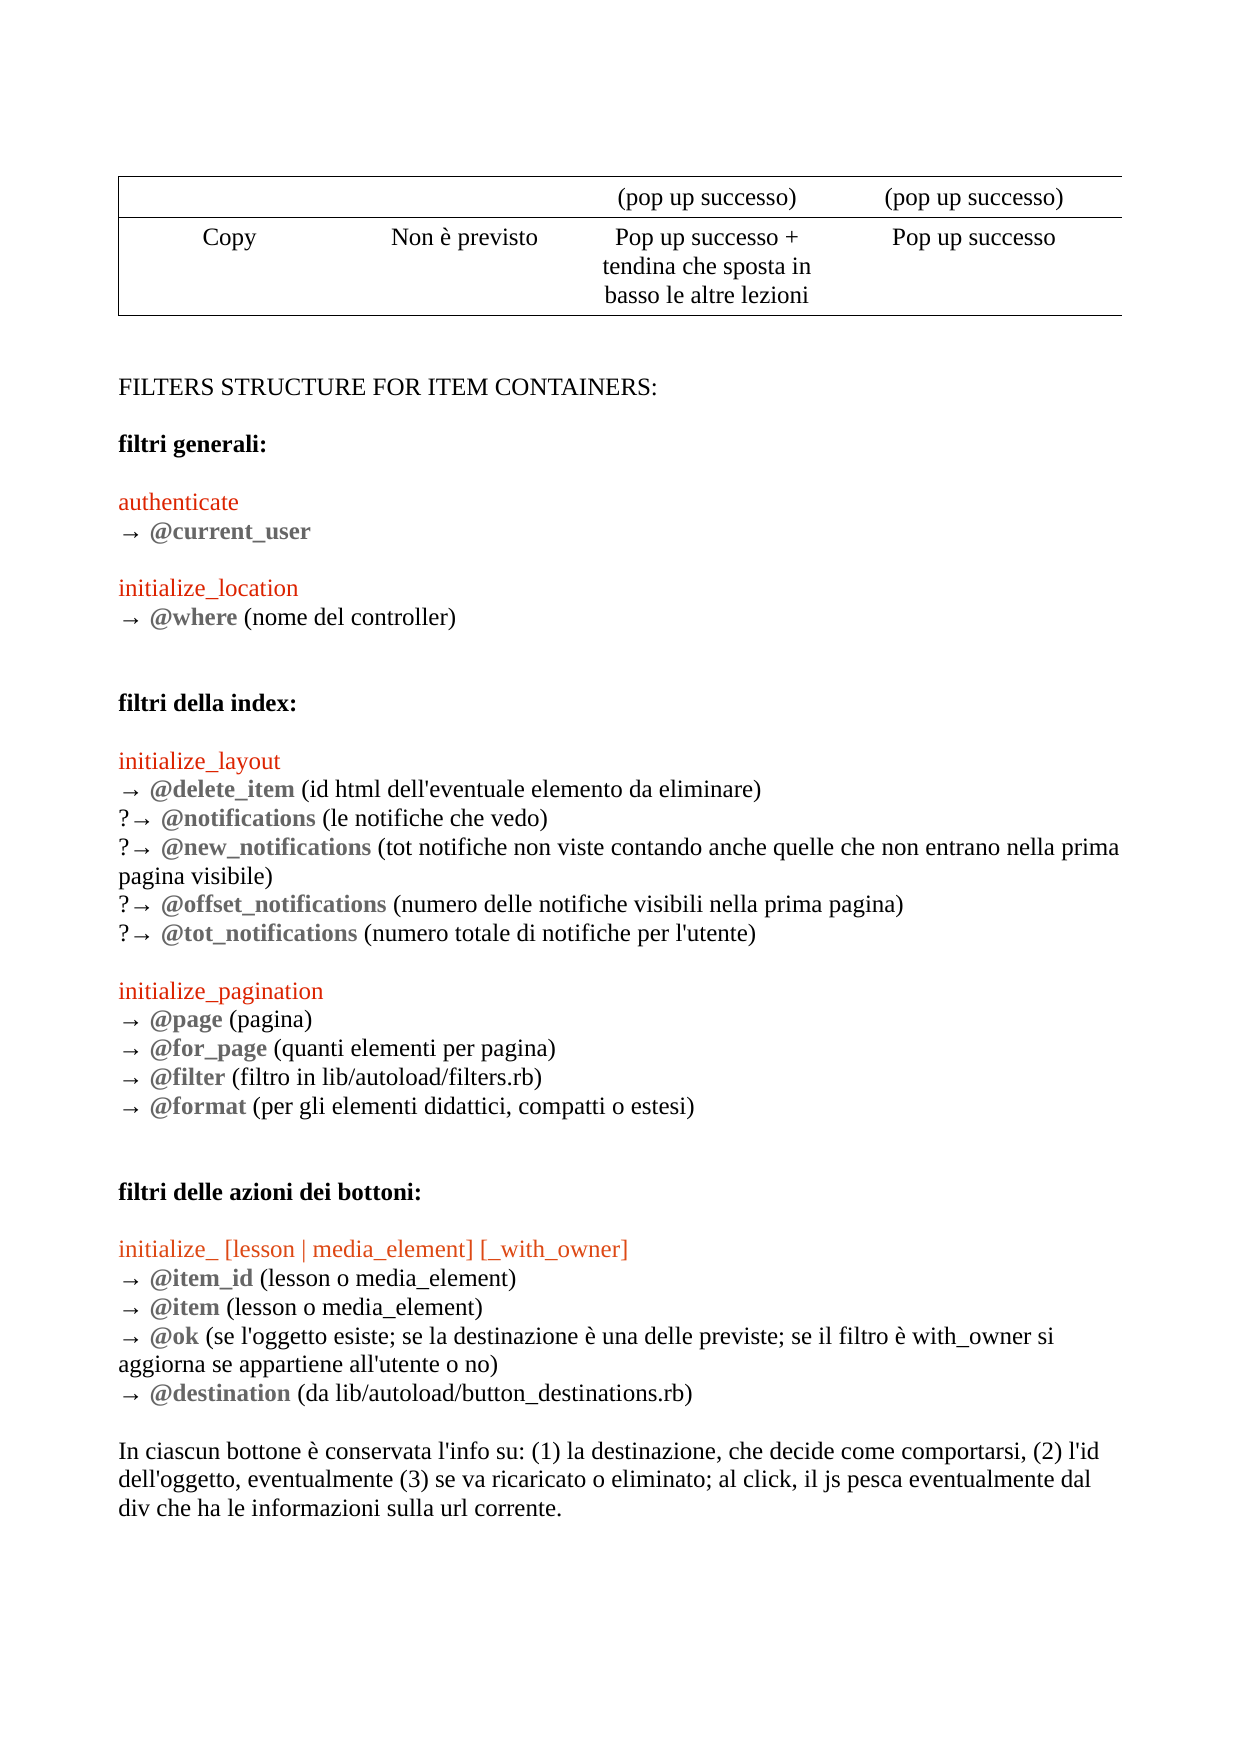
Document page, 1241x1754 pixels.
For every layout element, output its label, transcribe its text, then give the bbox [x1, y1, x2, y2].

text → @item_id (lesson o media_element) [118, 1263, 1122, 1292]
text authenticate [118, 487, 1122, 516]
text → @current_user [118, 516, 1122, 544]
text ?→ @new_notifications (tot notifiche non viste contando anche quelle che non entrano nella prima pagina visibile) [118, 832, 1122, 889]
text → @where (nome del controller) [118, 602, 1122, 631]
text → @destination (da lib/autoload/button_destinations.rb) [118, 1378, 1122, 1407]
text initialize_pagination [118, 976, 1122, 1004]
table_cell (pop up successo) [826, 177, 1122, 217]
text → @ok (se l'oggetto esiste; se la destinazione è una delle previste; se il filtro è with_owner si aggiorna se appartiene all'utente o no) [118, 1321, 1122, 1378]
text FILTERS STRUCTURE FOR ITEM CONTAINERS: [118, 372, 1122, 401]
table_cell Pop up successo + tendina che sposta in basso le altre lezioni [588, 218, 826, 314]
text → @delete_item (id html dell'eventuale elemento da eliminare) [118, 774, 1122, 803]
text → @for_page (quanti elementi per pagina) [118, 1033, 1122, 1062]
text ?→ @notifications (le notifiche che vedo) [118, 803, 1122, 832]
text → @page (pagina) [118, 1004, 1122, 1033]
text → @format (per gli elementi didattici, compatti o estesi) [118, 1091, 1122, 1119]
table_cell Copy [119, 218, 341, 314]
text In ciascun bottone è conservata l'info su: (1) la destinazione, che decide come comportarsi, (2) l'id dell'oggetto, eventualmente (3) se va ricaricato o eliminato; al click, il js pesca eventualmente dal div che ha le informazioni sulla url corrente. [118, 1436, 1122, 1522]
text filtri della index: [118, 688, 1122, 717]
table_cell Pop up successo [826, 218, 1122, 314]
text ?→ @offset_notifications (numero delle notifiche visibili nella prima pagina) [118, 889, 1122, 918]
table_cell [119, 177, 341, 217]
text filtri generali: [118, 429, 1122, 458]
text ?→ @tot_notifications (numero totale di notifiche per l'utente) [118, 918, 1122, 947]
table_cell Non è previsto [341, 218, 588, 314]
text initialize_ [lesson | media_element] [_with_owner] [118, 1234, 1122, 1263]
text initialize_location [118, 573, 1122, 602]
text filtri delle azioni dei bottoni: [118, 1177, 1122, 1206]
text → @item (lesson o media_element) [118, 1292, 1122, 1321]
text initialize_layout [118, 746, 1122, 774]
table_cell (pop up successo) [588, 177, 826, 217]
text → @filter (filtro in lib/autoload/filters.rb) [118, 1062, 1122, 1091]
table_cell [341, 177, 588, 217]
